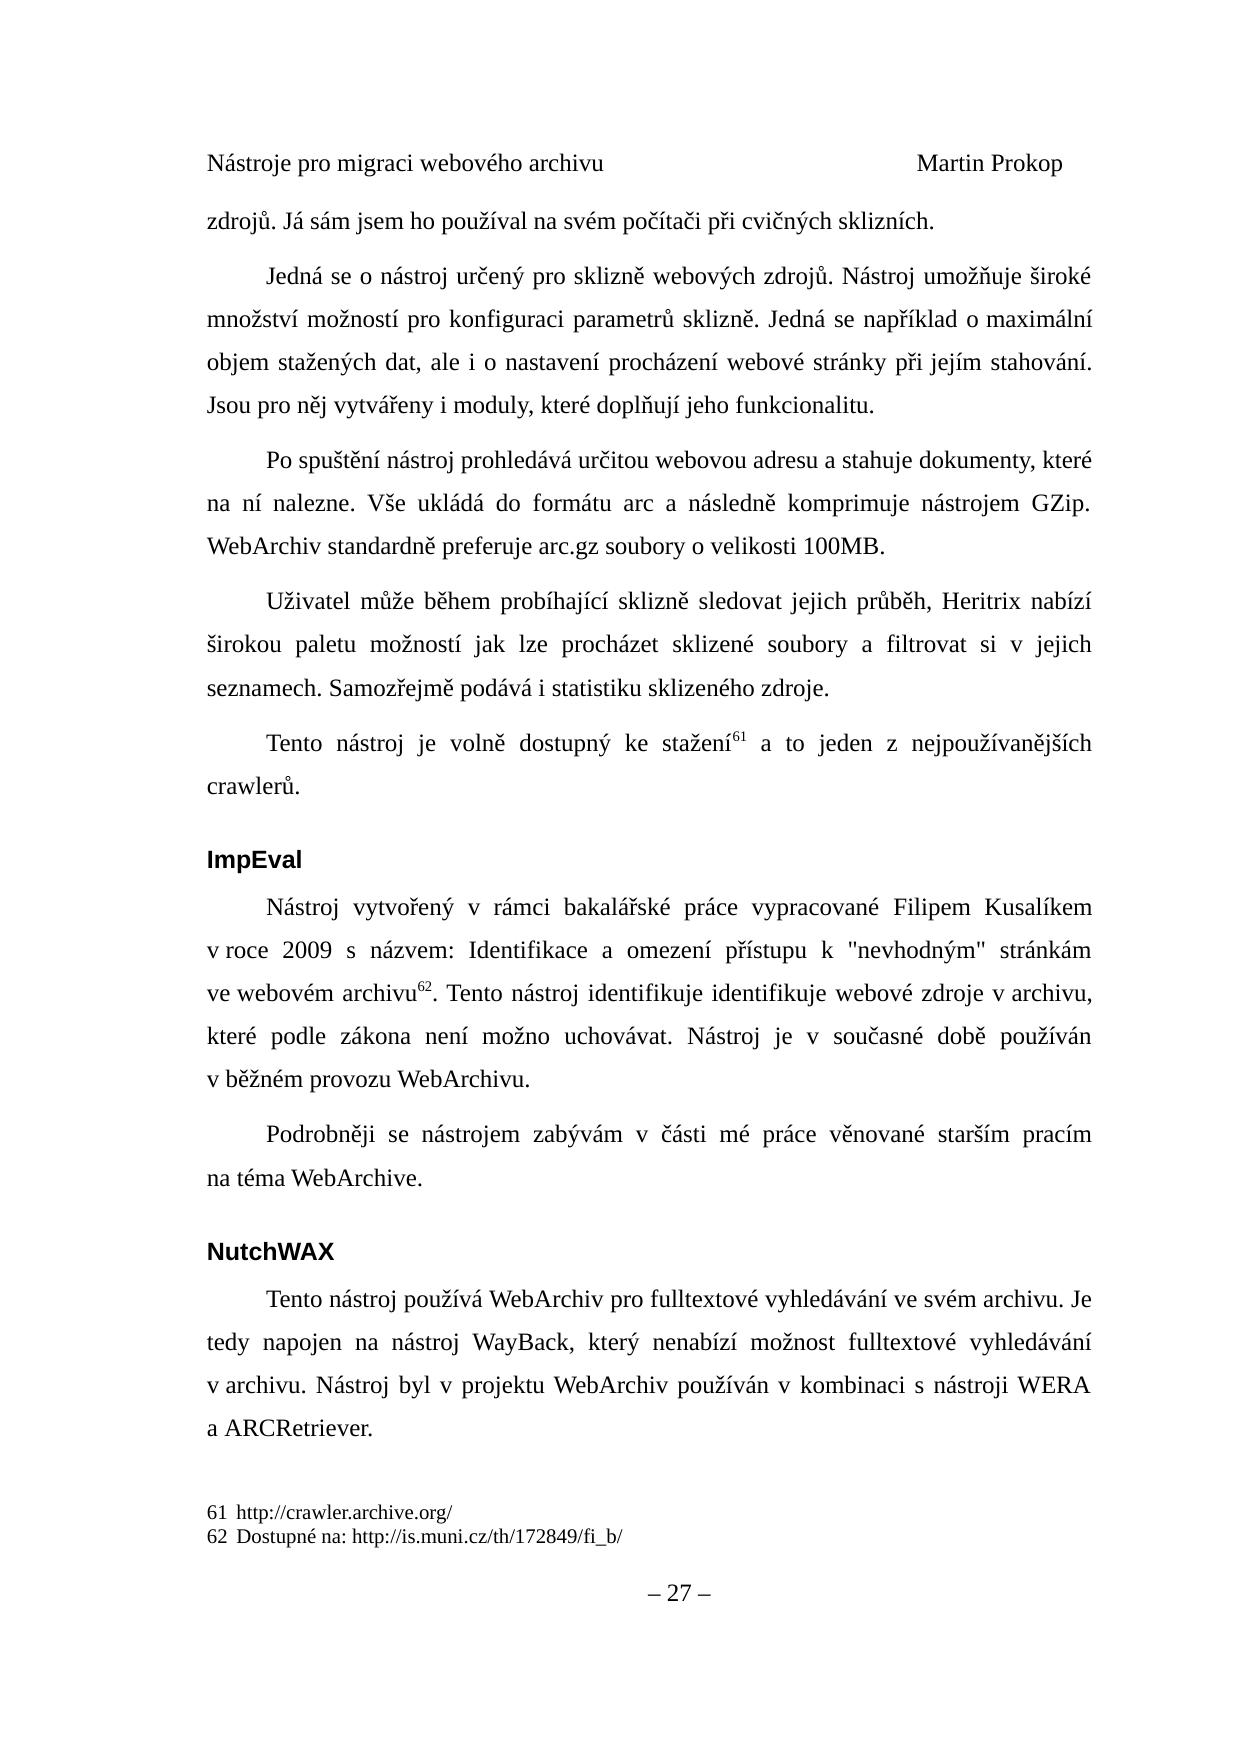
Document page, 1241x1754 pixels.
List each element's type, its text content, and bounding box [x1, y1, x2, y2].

text Tento nástroj používá WebArchiv pro fulltextové vyhledávání ve svém archivu. Je tedy napojen na nástroj WayBack, který nenabízí možnost fulltextové vyhledávání v archivu. Nástroj byl v projektu WebArchiv používán v kombinaci s nástroji WERA a ARCRetriever. [207, 1284, 1093, 1442]
text Podrobněji se nástrojem zabývám v části mé práce věnované starším pracím na téma WebArchive. [207, 1119, 1093, 1191]
text Tento nástroj je volně dostupný ke stažení a to jeden z nejpoužívanějších crawlerů. [207, 728, 1093, 799]
subtitle ImpEval [207, 845, 1093, 874]
text Jedná se o nástroj určený pro sklizně webových zdrojů. Nástroj umožňuje široké množství možností pro konfiguraci parametrů sklizně. Jedná se například o maximální objem stažených dat, ale i o nastavení procházení webové stránky při jejím stahování. Jsou pro něj vytvářeny i moduly, které doplňují jeho funkcionalitu. [207, 261, 1093, 419]
text Dostupné na: http://is.muni.cz/th/172849/fi_b/ [207, 1524, 1093, 1548]
text Nástroj vytvořený v rámci bakalářské práce vypracované Filipem Kusalíkem v roce 2009 s názvem: Identifikace a omezení přístupu k "nevhodným" stránkám ve webovém archivu. Tento nástroj identifikuje identifikuje webové zdroje v archivu, které podle zákona není možno uchovávat. Nástroj je v současné době používán v běžném provozu WebArchivu. [207, 892, 1093, 1093]
subtitle NutchWAX [207, 1237, 1093, 1266]
text http://crawler.archive.org/ [207, 1500, 1093, 1524]
text Uživatel může během probíhající sklizně sledovat jejich průběh, Heritrix nabízí širokou paletu možností jak lze procházet sklizené soubory a filtrovat si v jejich seznamech. Samozřejmě podává i statistiku sklizeného zdroje. [207, 586, 1093, 701]
text zdrojů. Já sám jsem ho používal na svém počítači při cvičných sklizních. [207, 206, 1093, 234]
text Po spuštění nástroj prohledává určitou webovou adresu a stahuje dokumenty, které na ní nalezne. Vše ukládá do formátu arc a následně komprimuje nástrojem GZip. WebArchiv standardně preferuje arc.gz soubory o velikosti 100MB. [207, 445, 1093, 560]
